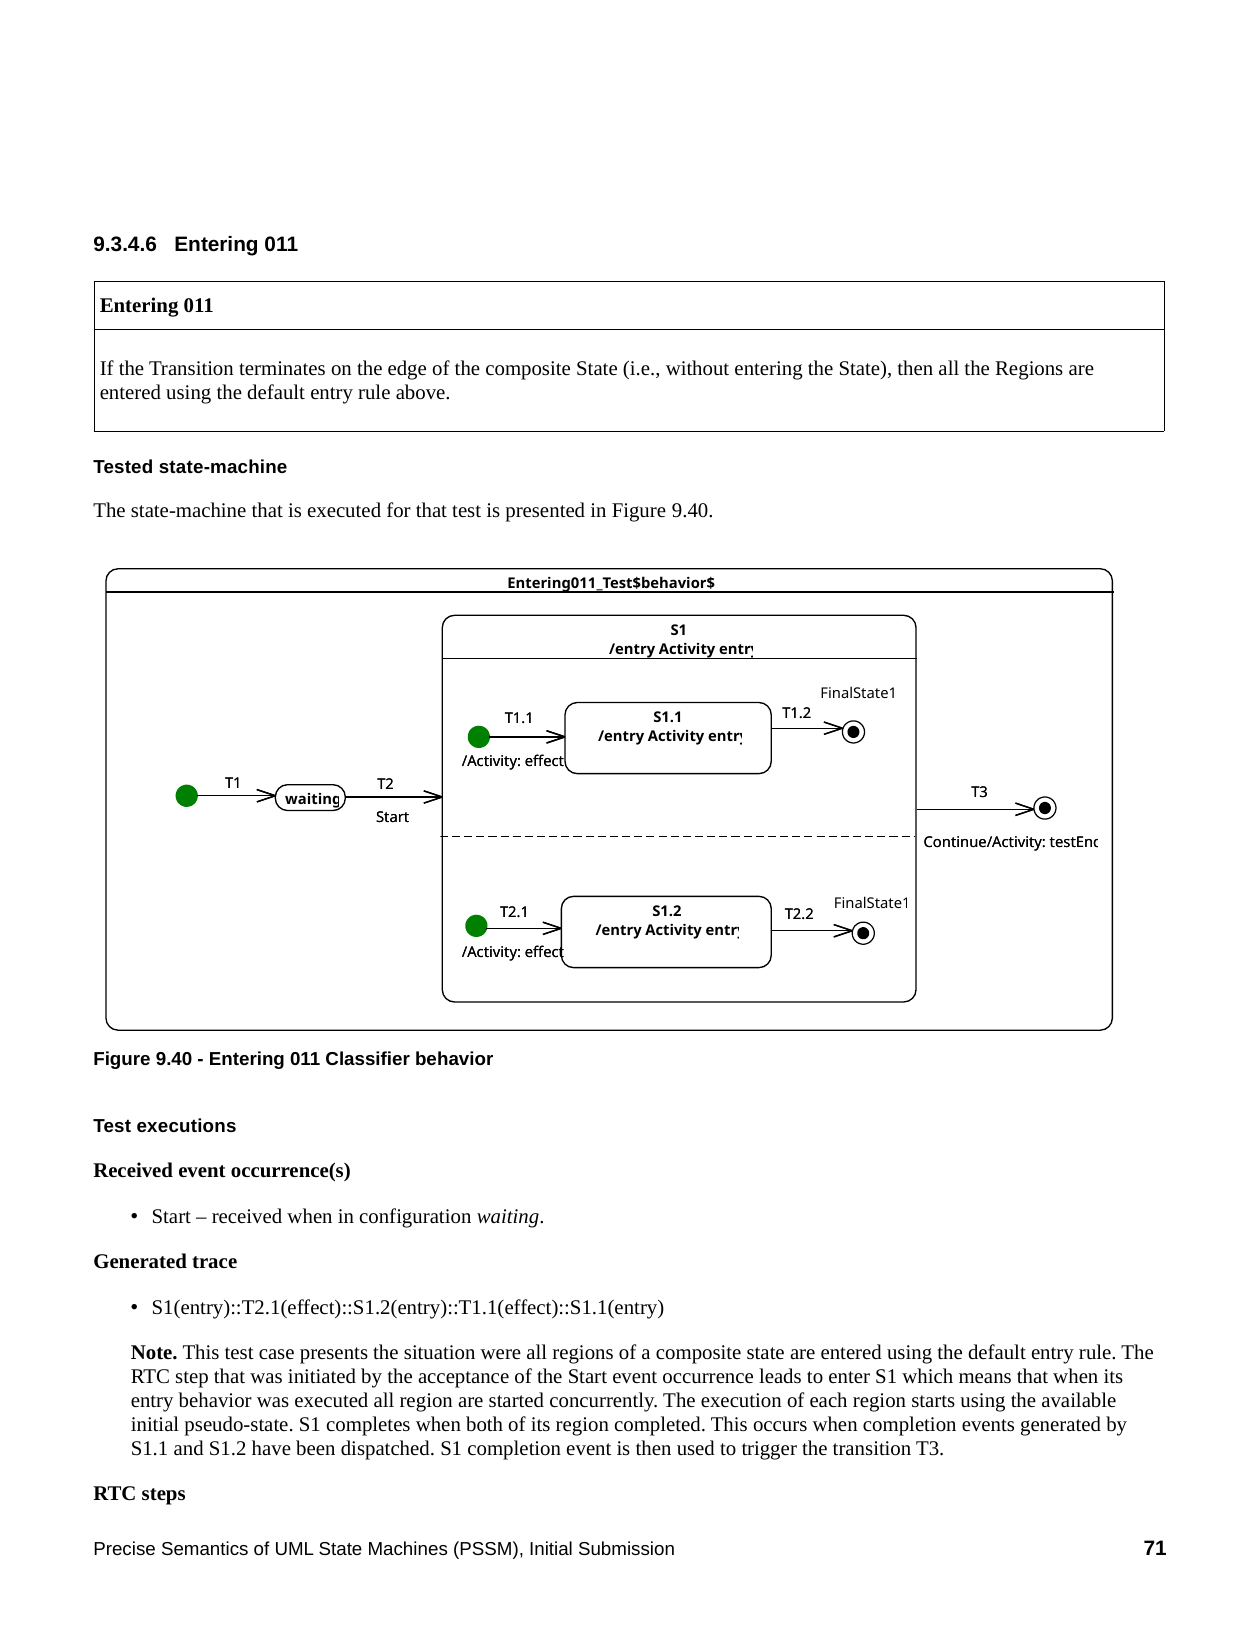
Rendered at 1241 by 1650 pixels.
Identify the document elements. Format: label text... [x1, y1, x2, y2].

subtitle Entering 011 [93, 231, 1164, 256]
table_header Entering 011 [95, 282, 1164, 329]
subtitle Tested state-machine [93, 456, 1164, 477]
list Start – received when in configuration waiting. [131, 1203, 1164, 1228]
text Generated trace [93, 1249, 1164, 1273]
text RTC steps [93, 1481, 1164, 1505]
text Received event occurrence(s) [93, 1157, 1164, 1182]
text The state-machine that is executed for that test is presented in Figure 9.40. [93, 498, 1164, 522]
list S1(entry)::T2.1(effect)::S1.2(entry)::T1.1(effect)::S1.1(entry) [131, 1294, 1164, 1319]
subtitle Test executions [93, 1115, 1164, 1136]
table_cell If the Transition terminates on the edge of the composite State (i.e., without entering the State), then all the Regions are entered using the default entry rule above. [95, 330, 1164, 431]
text Figure 9.40 - Entering 011 Classifier behavior [93, 556, 1127, 1069]
text Note. This test case presents the situation were all regions of a composite state are entered using the default entry rule. The RTC step that was initiated by the acceptance of the Start event occurrence leads to enter S1 which means that when its entry behavior was executed all region are started concurrently. The execution of each region starts using the available initial pseudo-state. S1 completes when both of its region completed. This occurs when completion events generated by S1.1 and S1.2 have been dispatched. S1 completion event is then used to trigger the transition T3. [131, 1340, 1164, 1460]
